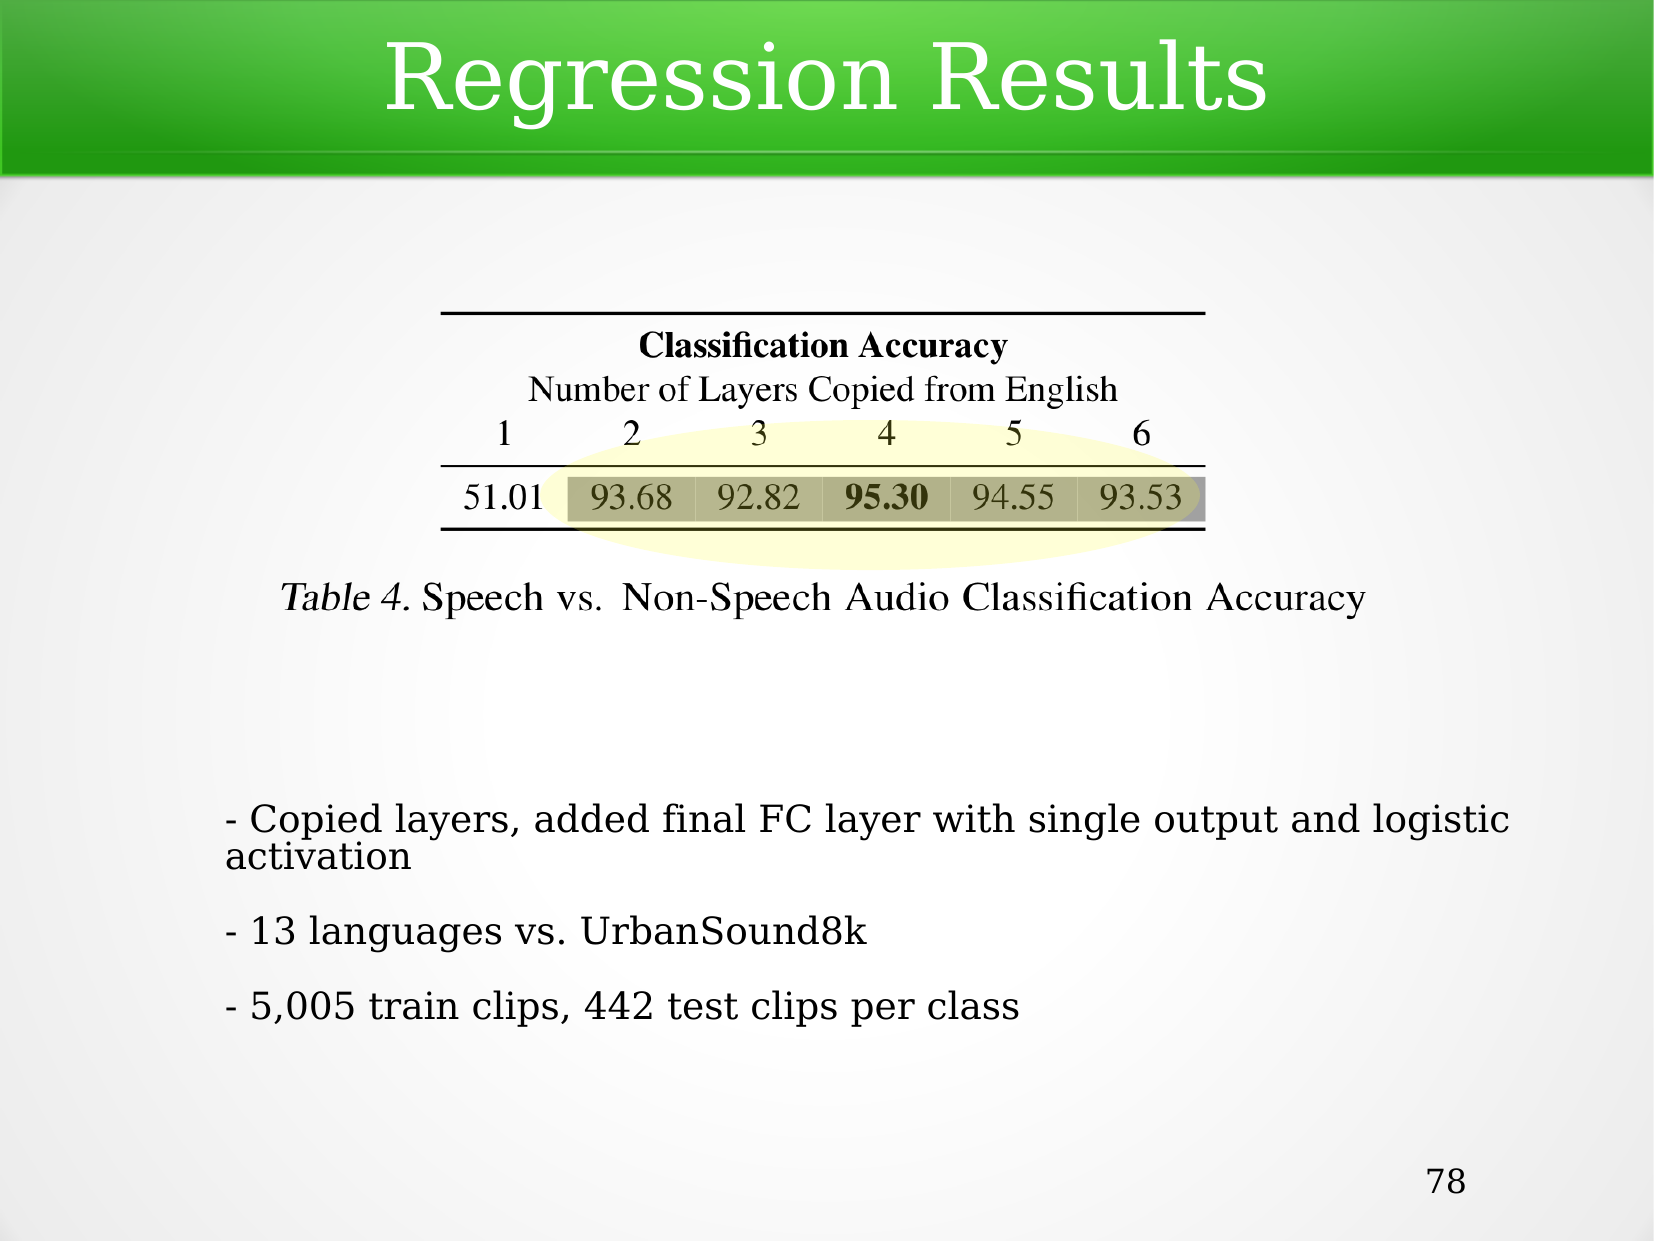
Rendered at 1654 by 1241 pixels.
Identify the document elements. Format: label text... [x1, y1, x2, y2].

picture [0, 0, 1654, 1241]
text_box [540, 420, 1201, 571]
text_box - Copied layers, added final FC layer with single output and logistic activation - 13 languages vs. UrbanSound8k - 5,005 train clips, 442 test clips per class [210, 795, 1591, 1110]
title Regression Results [82, 11, 1571, 154]
